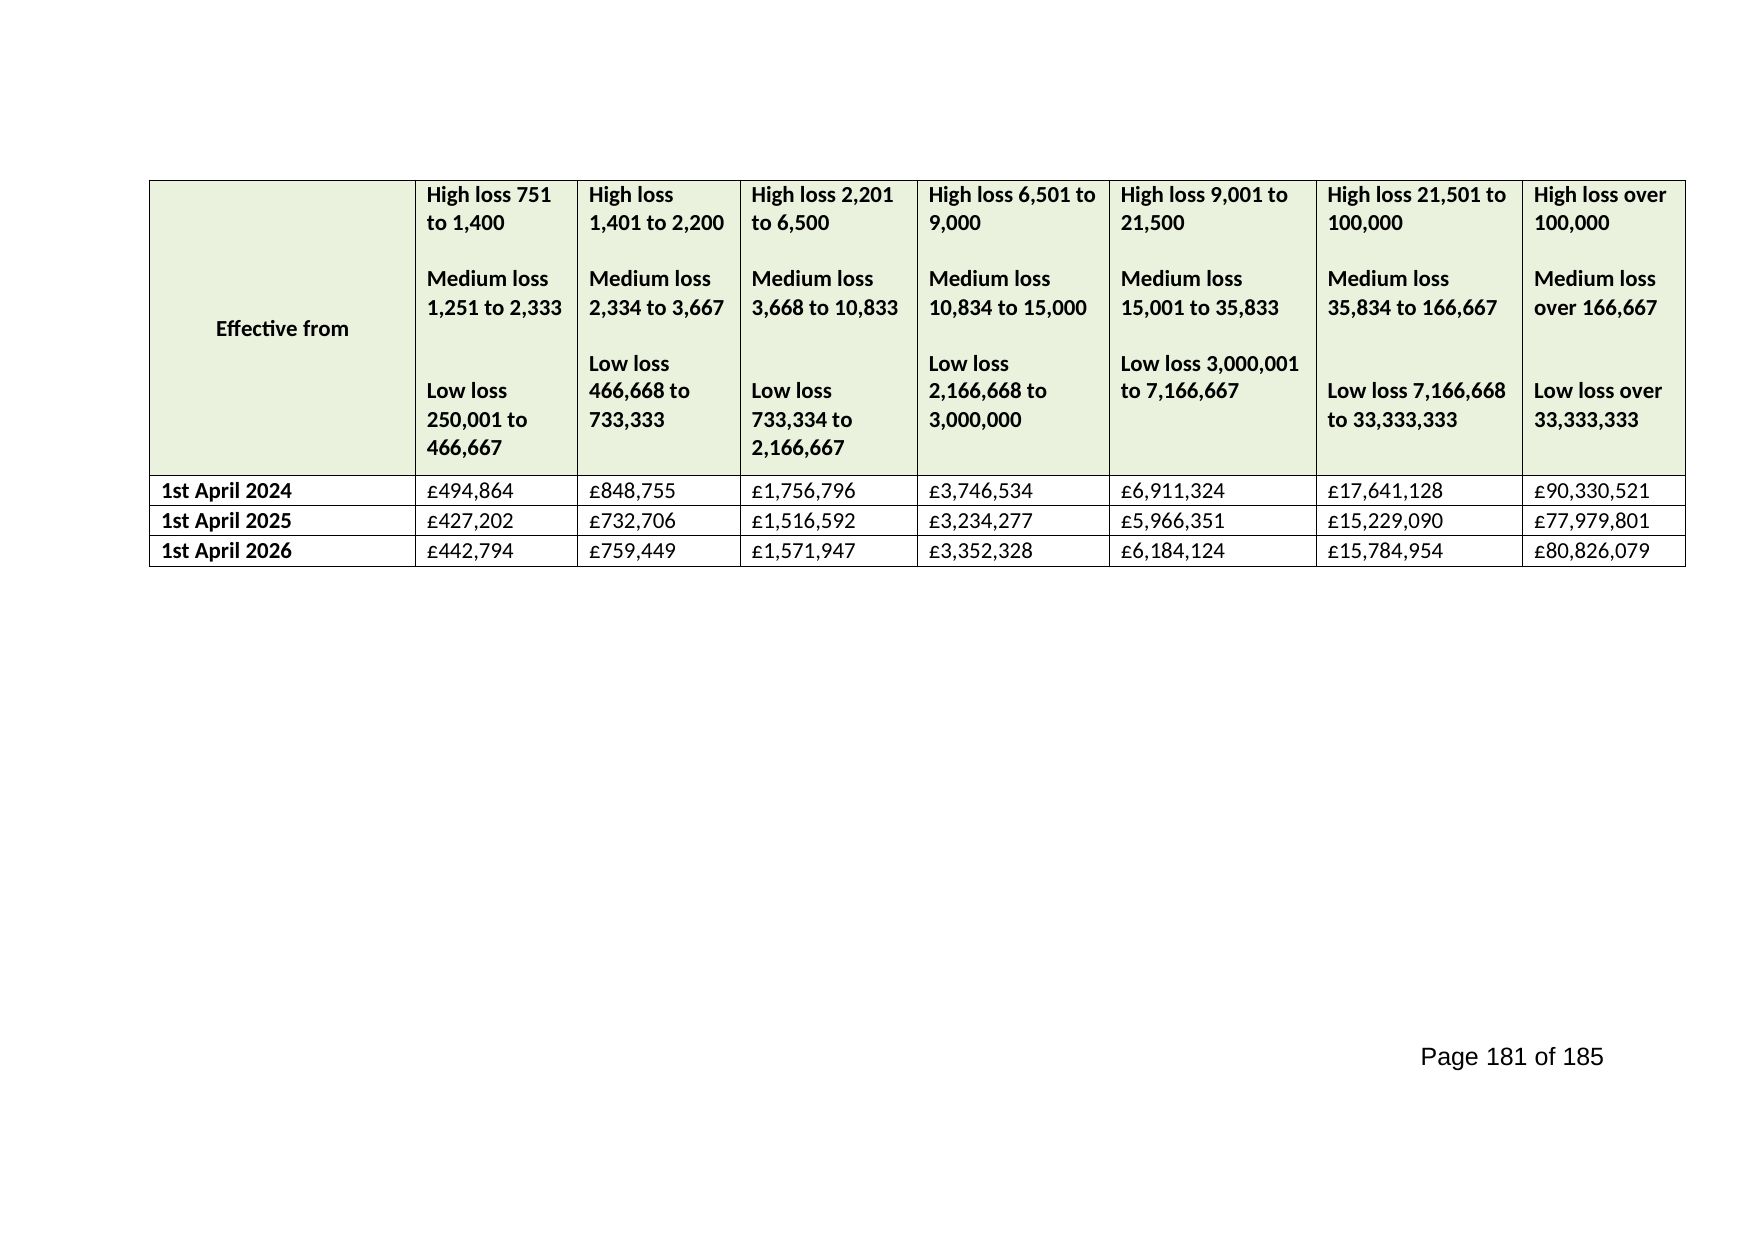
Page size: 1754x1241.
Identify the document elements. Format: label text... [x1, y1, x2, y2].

table_header High loss over 100,000 Medium loss over 166,667 Low loss over 33,333,333 [1523, 181, 1685, 475]
table_cell £80,826,079 [1523, 536, 1685, 566]
table_header High loss 6,501 to 9,000 Medium loss 10,834 to 15,000 Low loss 2,166,668 to 3,000,000 [918, 181, 1109, 475]
table_cell £1,571,947 [741, 536, 917, 566]
table_cell £15,784,954 [1317, 536, 1522, 566]
table_header High loss 1,401 to 2,200 Medium loss 2,334 to 3,667 Low loss 466,668 to 733,333 [578, 181, 740, 475]
table_cell £3,746,534 [918, 476, 1109, 505]
table_cell £15,229,090 [1317, 506, 1522, 535]
table_cell £732,706 [578, 506, 740, 535]
table_cell £90,330,521 [1523, 476, 1685, 505]
table_cell £17,641,128 [1317, 476, 1522, 505]
table_header High loss 9,001 to 21,500 Medium loss 15,001 to 35,833 Low loss 3,000,001 to 7,166,667 [1110, 181, 1316, 475]
table_cell £77,979,801 [1523, 506, 1685, 535]
table_cell £442,794 [416, 536, 577, 566]
table_header Effective from [150, 181, 415, 475]
table_header High loss 21,501 to 100,000 Medium loss 35,834 to 166,667 Low loss 7,166,668 to 33,333,333 [1317, 181, 1522, 475]
table_cell £427,202 [416, 506, 577, 535]
table_cell £759,449 [578, 536, 740, 566]
table_cell £6,184,124 [1110, 536, 1316, 566]
table_header High loss 2,201 to 6,500 Medium loss 3,668 to 10,833 Low loss 733,334 to 2,166,667 [741, 181, 917, 475]
table_cell £494,864 [416, 476, 577, 505]
table_cell £3,352,328 [918, 536, 1109, 566]
table_cell £6,911,324 [1110, 476, 1316, 505]
table_cell 1st April 2025 [150, 506, 415, 535]
table_cell £1,516,592 [741, 506, 917, 535]
table_cell £5,966,351 [1110, 506, 1316, 535]
table_cell 1st April 2026 [150, 536, 415, 566]
table_header High loss 751 to 1,400 Medium loss 1,251 to 2,333 Low loss 250,001 to 466,667 [416, 181, 577, 475]
table_cell £848,755 [578, 476, 740, 505]
table_cell £1,756,796 [741, 476, 917, 505]
table_cell 1st April 2024 [150, 476, 415, 505]
table_cell £3,234,277 [918, 506, 1109, 535]
